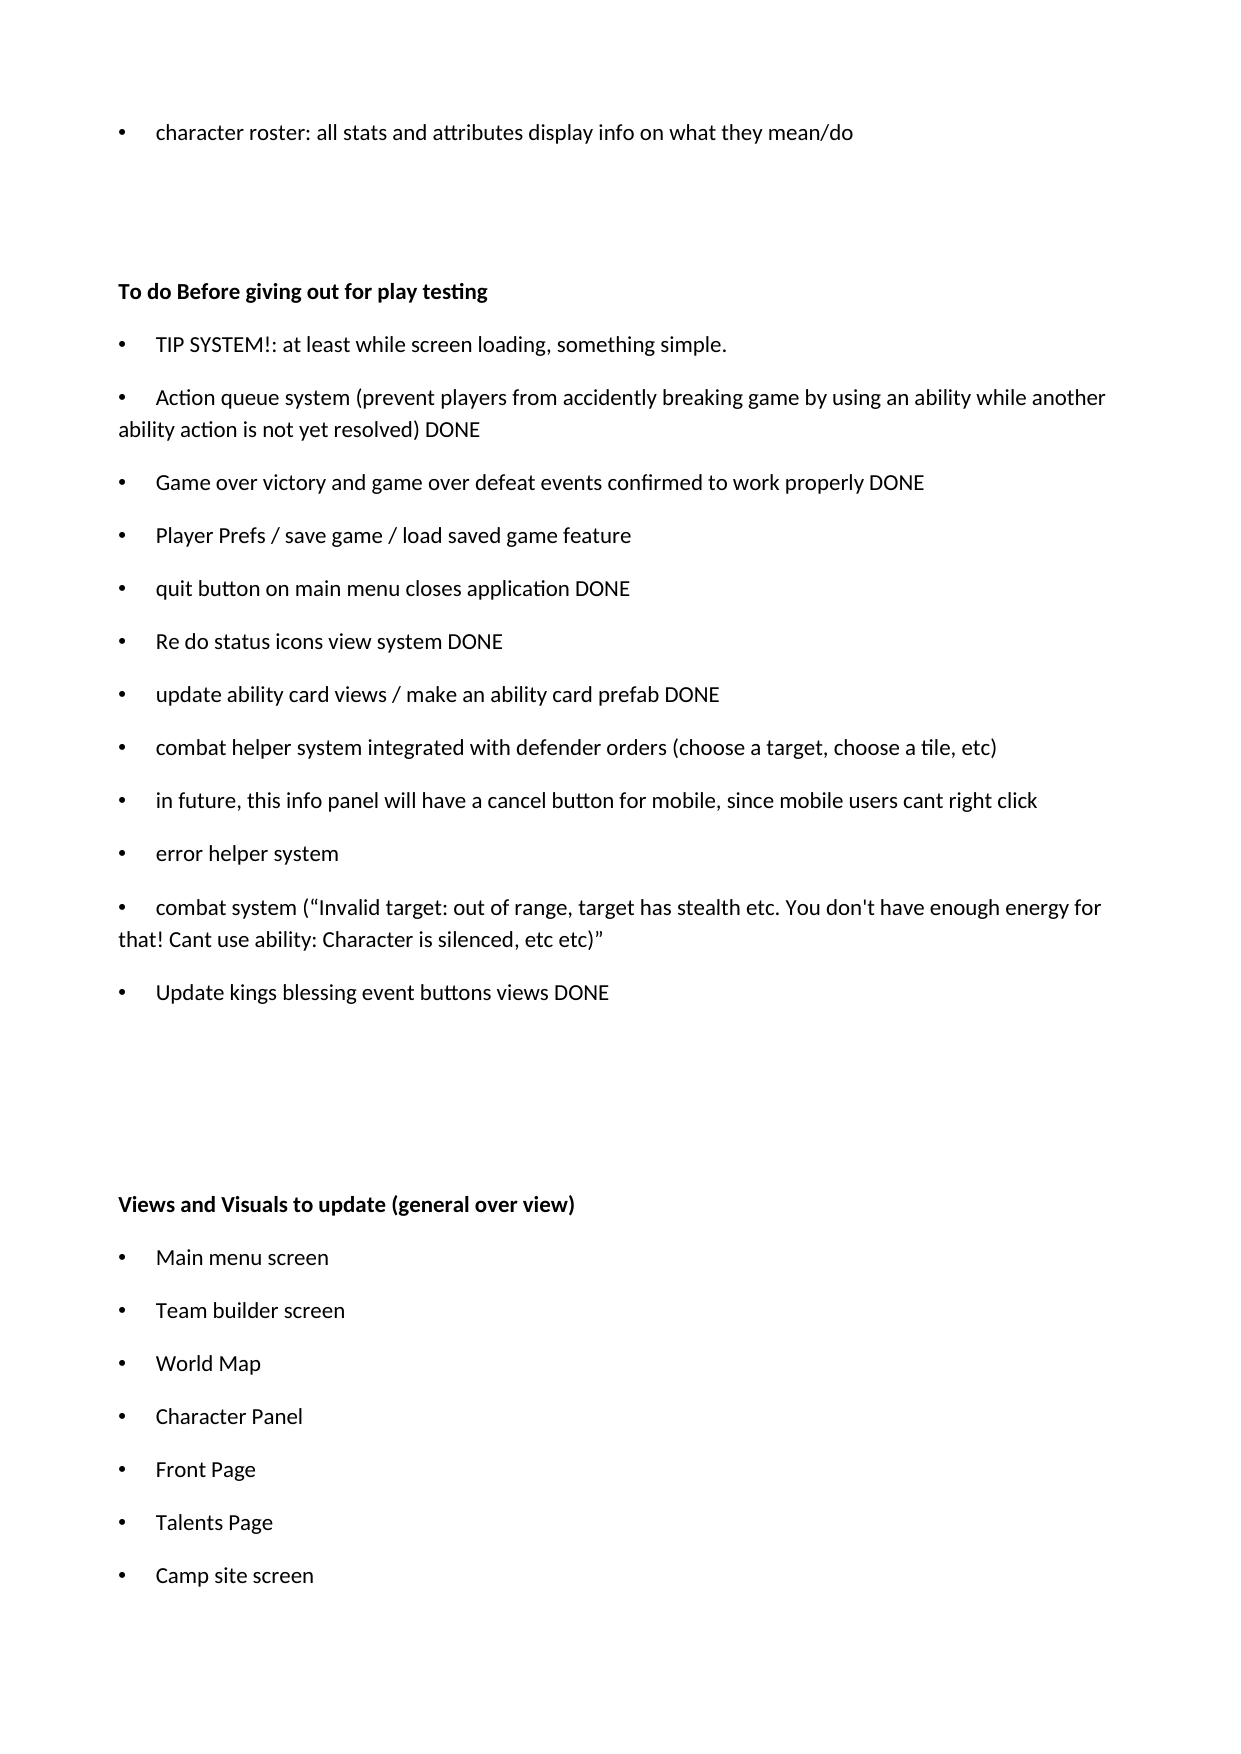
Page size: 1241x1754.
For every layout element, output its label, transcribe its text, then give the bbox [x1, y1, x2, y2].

list Front Page [81, 1455, 1122, 1483]
list error helper system [81, 839, 1122, 868]
text Views and Visuals to update (general over view) [118, 1190, 1122, 1218]
list Talents Page [81, 1508, 1122, 1536]
list Re do status icons view system DONE [81, 627, 1122, 656]
list character roster: all stats and attributes display info on what they mean/do [81, 118, 1122, 146]
list Character Panel [81, 1402, 1122, 1430]
list quit button on main menu closes application DONE [81, 574, 1122, 602]
list Team builder screen [81, 1296, 1122, 1324]
list combat system (“Invalid target: out of range, target has stealth etc. You don't have enough energy for that! Cant use ability: Character is silenced, etc etc)” [81, 893, 1122, 953]
list Action queue system (prevent players from accidently breaking game by using an ability while another ability action is not yet resolved) DONE [81, 383, 1122, 443]
list Main menu screen [81, 1243, 1122, 1271]
list update ability card views / make an ability card prefab DONE [81, 681, 1122, 708]
list World Map [81, 1349, 1122, 1377]
list TIP SYSTEM!: at least while screen loading, something simple. [81, 330, 1122, 358]
list Player Prefs / save game / load saved game feature [81, 521, 1122, 549]
list combat helper system integrated with defender orders (choose a target, choose a tile, etc) [81, 733, 1122, 762]
list Camp site screen [81, 1561, 1122, 1589]
list in future, this info panel will have a cancel button for mobile, since mobile users cant right click [81, 787, 1122, 814]
text To do Before giving out for play testing [118, 277, 1122, 305]
list Game over victory and game over defeat events confirmed to work properly DONE [81, 468, 1122, 496]
list Update kings blessing event buttons views DONE [81, 978, 1122, 1006]
